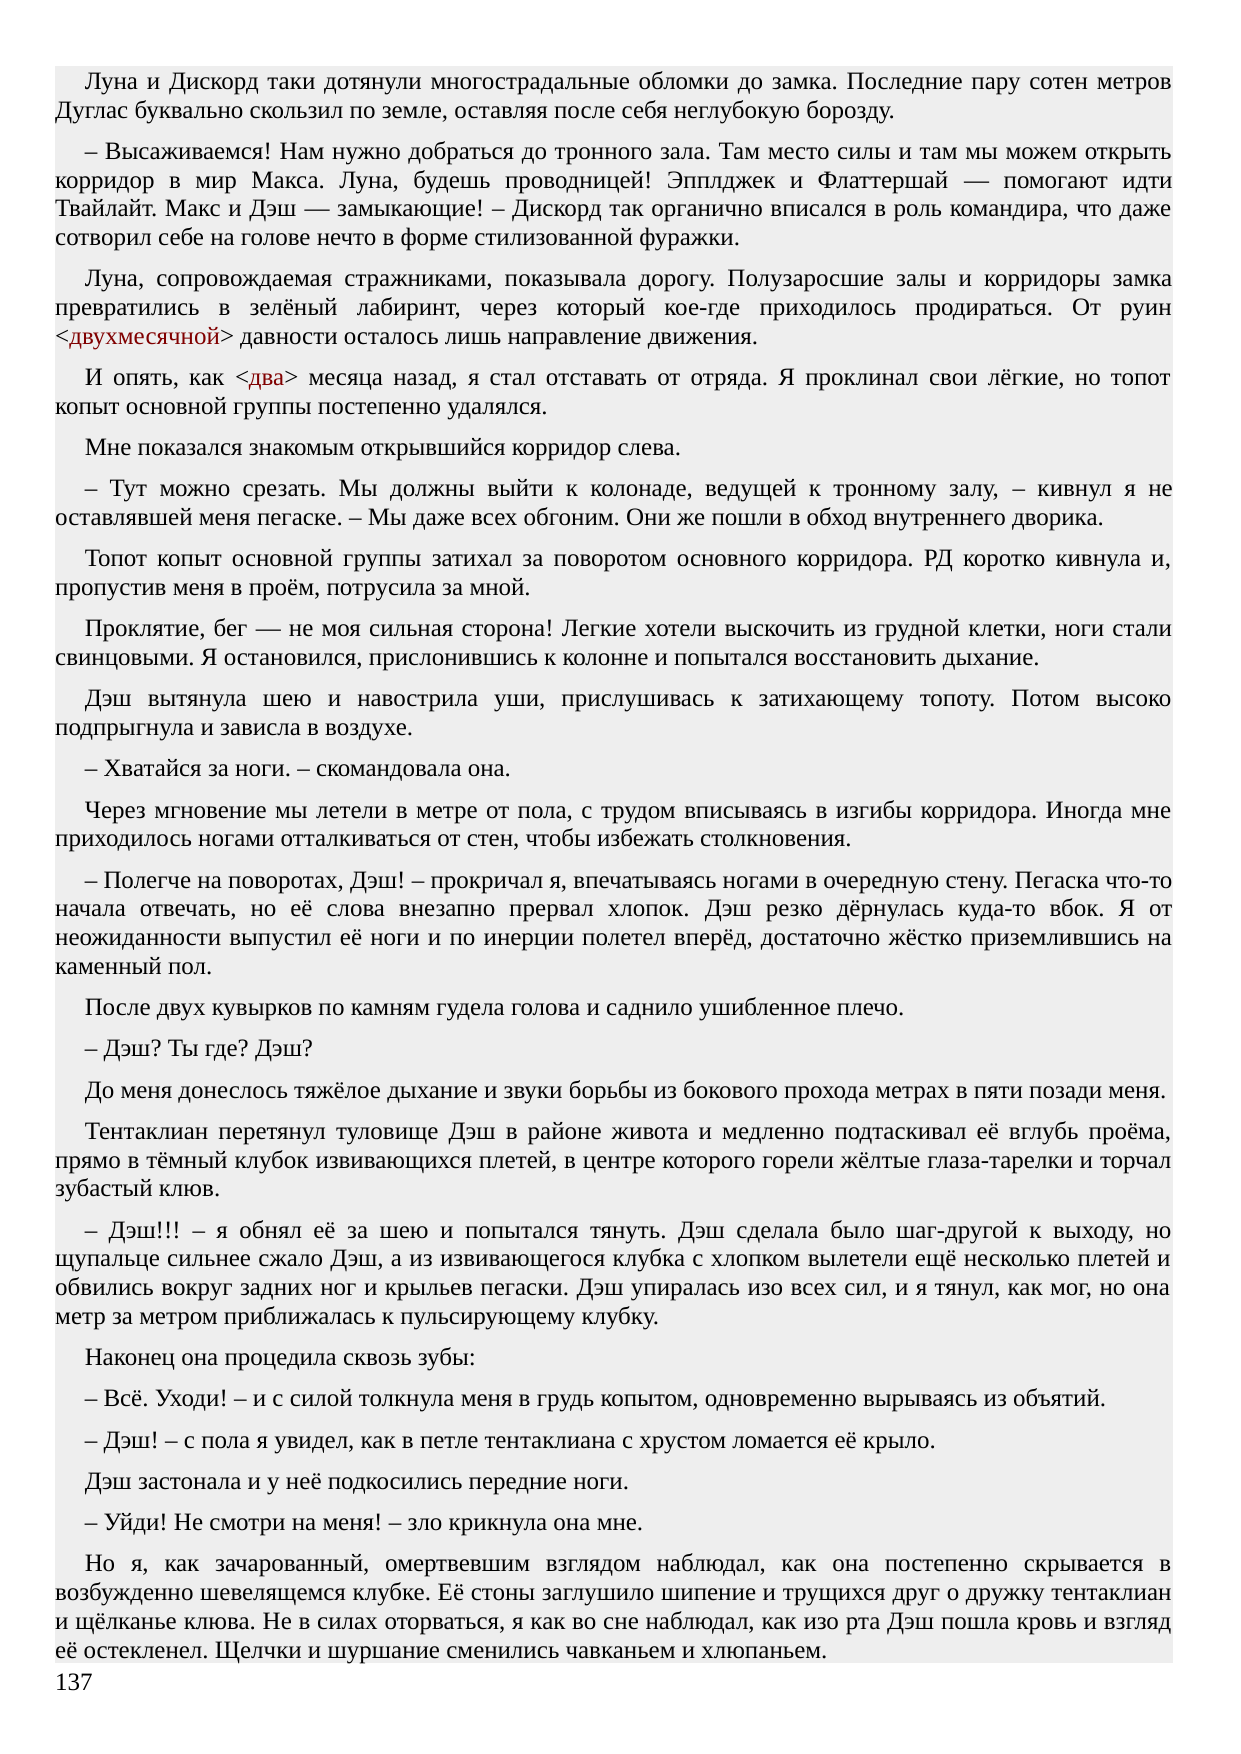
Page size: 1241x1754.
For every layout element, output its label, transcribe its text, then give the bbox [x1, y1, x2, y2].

text – Тут можно срезать. Мы должны выйти к колонаде, ведущей к тронному залу, – кивнул я не оставлявшей меня пегаске. – Мы даже всех обгоним. Они же пошли в обход внутреннего дворика. [55, 473, 1173, 531]
text Мне показался знакомым открывшийся корридор слева. [55, 432, 1173, 461]
text – Всё. Уходи! – и с силой толкнула меня в грудь копытом, одновременно вырываясь из объятий. [55, 1383, 1173, 1412]
text Топот копыт основной группы затихал за поворотом основного корридора. РД коротко кивнула и, пропустив меня в проём, потрусила за мной. [55, 543, 1173, 601]
text И опять, как <два> месяца назад, я стал отставать от отряда. Я проклинал свои лёгкие, но топот копыт основной группы постепенно удалялся. [55, 362, 1173, 420]
text Дэш вытянула шею и навострила уши, прислушивась к затихающему топоту. Потом высоко подпрыгнула и зависла в воздухе. [55, 683, 1173, 741]
text Луна, сопровождаемая стражниками, показывала дорогу. Полузаросшие залы и корридоры замка превратились в зелёный лабиринт, через который кое-где приходилось продираться. От руин <двухмесячной> давности осталось лишь направление движения. [55, 263, 1173, 350]
text – Дэш? Ты где? Дэш? [55, 1033, 1173, 1062]
text – Высаживаемся! Нам нужно добраться до тронного зала. Там место силы и там мы можем открыть корридор в мир Макса. Луна, будешь проводницей! Эпплджек и Флаттершай — помогают идти Твайлайт. Макс и Дэш — замыкающие! – Дискорд так органично вписался в роль командира, что даже сотворил себе на голове нечто в форме стилизованной фуражки. [55, 136, 1173, 251]
text – Хватайся за ноги. – скомандовала она. [55, 753, 1173, 782]
text Через мгновение мы летели в метре от пола, с трудом вписываясь в изгибы корридора. Иногда мне приходилось ногами отталкиваться от стен, чтобы избежать столкновения. [55, 795, 1173, 852]
text – Уйди! Не смотри на меня! – зло крикнула она мне. [55, 1507, 1173, 1536]
text Луна и Дискорд таки дотянули многострадальные обломки до замка. Последние пару сотен метров Дуглас буквально скользил по земле, оставляя после себя неглубокую борозду. [55, 66, 1173, 123]
text Дэш застонала и у неё подкосились передние ноги. [55, 1466, 1173, 1495]
text – Полегче на поворотах, Дэш! – прокричал я, впечатываясь ногами в очередную стену. Пегаска что-то начала отвечать, но её слова внезапно прервал хлопок. Дэш резко дёрнулась куда-то вбок. Я от неожиданности выпустил её ноги и по инерции полетел вперёд, достаточно жёстко приземлившись на каменный пол. [55, 865, 1173, 980]
text Но я, как зачарованный, омертвевшим взглядом наблюдал, как она постепенно скрывается в возбужденно шевелящемся клубке. Её стоны заглушило шипение и трущихся друг о дружку тентаклиан и щёлканье клюва. Не в силах оторваться, я как во сне наблюдал, как изо рта Дэш пошла кровь и взгляд её остекленел. Щелчки и шуршание сменились чавканьем и хлюпаньем. [55, 1548, 1173, 1663]
text Тентаклиан перетянул туловище Дэш в районе живота и медленно подтаскивал её вглубь проёма, прямо в тёмный клубок извивающихся плетей, в центре которого горели жёлтые глаза-тарелки и торчал зубастый клюв. [55, 1116, 1173, 1202]
text – Дэш! – с пола я увидел, как в петле тентаклиана с хрустом ломается её крыло. [55, 1425, 1173, 1453]
text Наконец она процедила сквозь зубы: [55, 1342, 1173, 1371]
text Проклятие, бег — не моя сильная сторона! Легкие хотели выскочить из грудной клетки, ноги стали свинцовыми. Я остановился, прислонившись к колонне и попытался восстановить дыхание. [55, 613, 1173, 671]
text До меня донеслось тяжёлое дыхание и звуки борьбы из бокового прохода метрах в пяти позади меня. [55, 1075, 1173, 1103]
text После двух кувырков по камням гудела голова и саднило ушибленное плечо. [55, 992, 1173, 1021]
text – Дэш!!! – я обнял её за шею и попытался тянуть. Дэш сделала было шаг-другой к выходу, но щупальце сильнее сжало Дэш, а из извивающегося клубка с хлопком вылетели ещё несколько плетей и обвились вокруг задних ног и крыльев пегаски. Дэш упиралась изо всех сил, и я тянул, как мог, но она метр за метром приближалась к пульсирующему клубку. [55, 1215, 1173, 1330]
